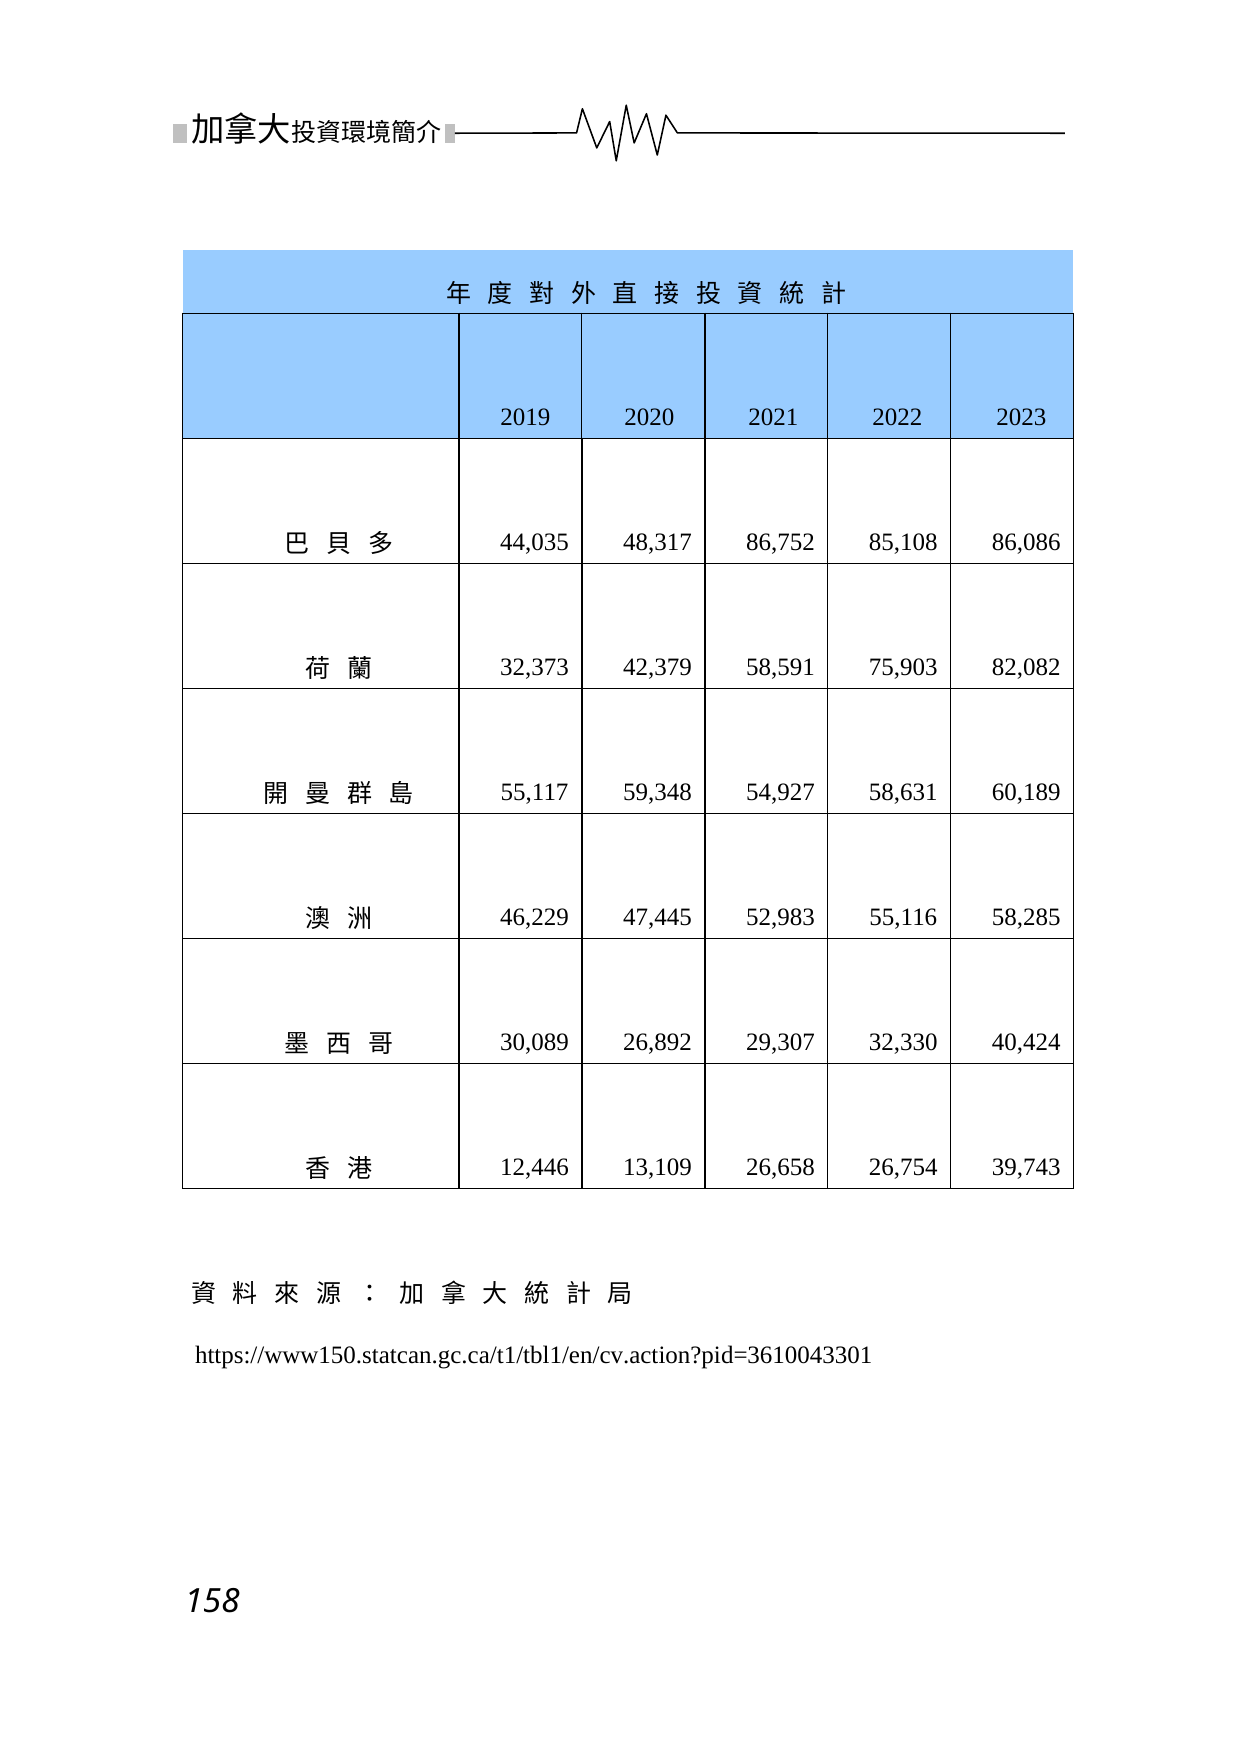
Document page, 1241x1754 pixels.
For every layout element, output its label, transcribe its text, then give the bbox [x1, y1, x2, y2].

table_cell 29,307 [706, 939, 827, 1063]
table_cell 55,117 [460, 689, 581, 813]
text https://www150.statcan.gc.ca/t1/tbl1/en/cv.action?pid=3610043301 [183, 1313, 1058, 1375]
table_cell 54,927 [706, 689, 827, 813]
table_cell 85,108 [828, 439, 950, 563]
table_cell 26,754 [828, 1064, 950, 1188]
table_cell 58,285 [951, 814, 1073, 938]
table_cell 香港 [183, 1064, 458, 1188]
table_cell 開曼群島 [183, 689, 458, 813]
table_cell 52,983 [706, 814, 827, 938]
table_cell 2019 [460, 314, 581, 438]
table_cell 墨西哥 [183, 939, 458, 1063]
table_cell 42,379 [583, 564, 704, 688]
table_cell 40,424 [951, 939, 1073, 1063]
table_header 年度對外直接投資統計 [183, 250, 1073, 313]
table_cell 59,348 [583, 689, 704, 813]
table_cell 82,082 [951, 564, 1073, 688]
text 資料來源：加拿大統計局 [183, 1250, 1058, 1313]
table_cell 13,109 [583, 1064, 704, 1188]
table_cell 44,035 [460, 439, 581, 563]
table_cell 47,445 [583, 814, 704, 938]
table_cell 26,892 [583, 939, 704, 1063]
table_cell 2023 [951, 314, 1073, 438]
table_cell 澳洲 [183, 814, 458, 938]
table_cell 26,658 [706, 1064, 827, 1188]
table_cell 32,330 [828, 939, 950, 1063]
table_cell 2020 [582, 314, 704, 438]
table_cell 75,903 [828, 564, 950, 688]
table_cell 86,086 [951, 439, 1073, 563]
table_cell 86,752 [706, 439, 827, 563]
table_cell 30,089 [460, 939, 581, 1063]
table_cell 39,743 [951, 1064, 1073, 1188]
table_cell 46,229 [460, 814, 581, 938]
table_cell 2022 [828, 314, 950, 438]
table_cell 55,116 [828, 814, 950, 938]
table_cell 60,189 [951, 689, 1073, 813]
table_cell 荷蘭 [183, 564, 458, 688]
table_cell 2021 [706, 314, 827, 438]
table_cell [183, 314, 458, 438]
table_cell 12,446 [460, 1064, 581, 1188]
table_cell 32,373 [460, 564, 581, 688]
table_cell 48,317 [583, 439, 704, 563]
table_cell 巴貝多 [183, 439, 458, 563]
table_cell 58,631 [828, 689, 950, 813]
table_cell 58,591 [706, 564, 827, 688]
